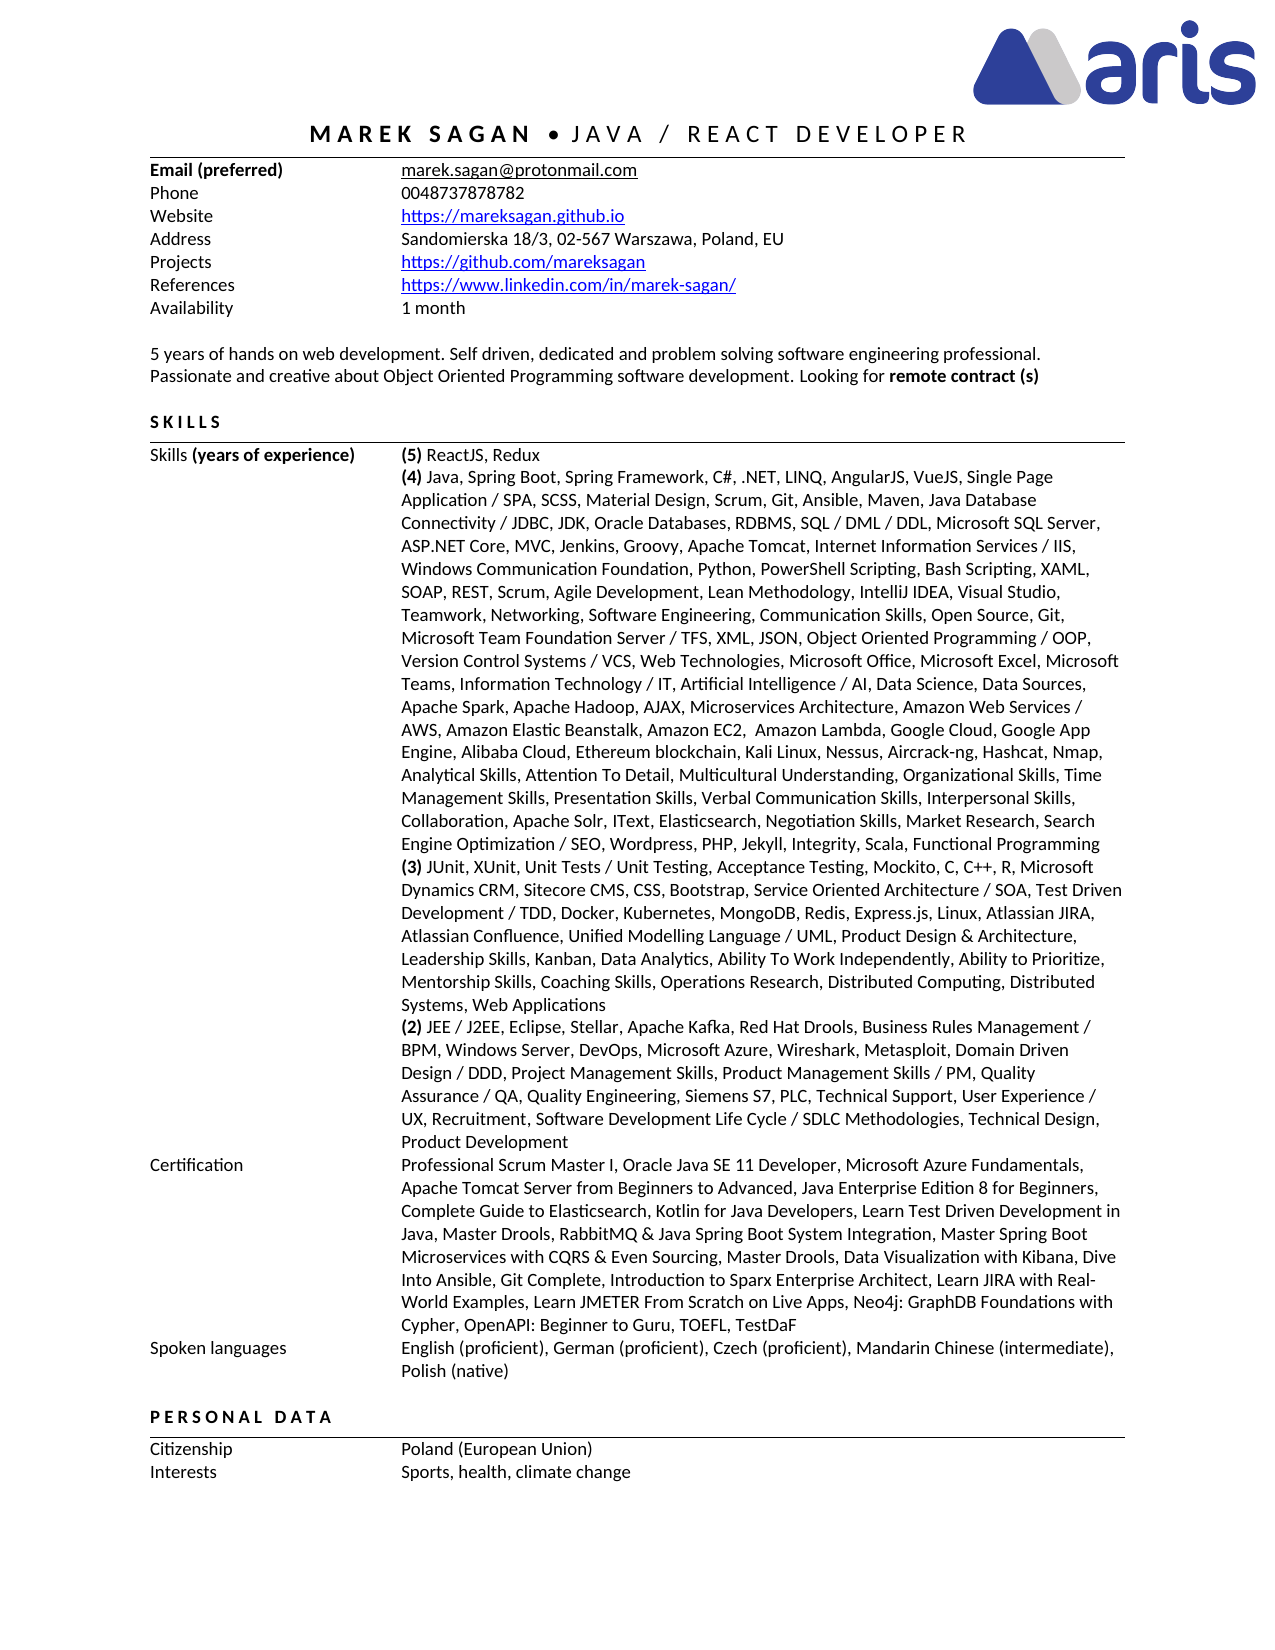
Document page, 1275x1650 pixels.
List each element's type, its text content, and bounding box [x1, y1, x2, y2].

text Interests Sports, health, climate change [150, 1461, 1125, 1483]
subtitle PERSONAL DATA [150, 1405, 1125, 1437]
text 5 years of hands on web development. Self driven, dedicated and problem solving software engineering professional. Passionate and creative about Object Oriented Programming software development. Looking for remote contract (s) [150, 342, 1125, 388]
text Projects https://github.com/mareksagan [150, 250, 1125, 273]
text Email (preferred) marek.sagan@protonmail.com [150, 158, 1125, 181]
text Certification Professional Scrum Master I, Oracle Java SE 11 Developer, Microsoft Azure Fundamentals, Apache Tomcat Server from Beginners to Advanced, Java Enterprise Edition 8 for Beginners, Complete Guide to Elasticsearch, Kotlin for Java Developers, Learn Test Driven Development in Java, Master Drools, RabbitMQ & Java Spring Boot System Integration, Master Spring Boot Microservices with CQRS & Even Sourcing, Master Drools, Data Visualization with Kibana, Dive Into Ansible, Git Complete, Introduction to Sparx Enterprise Architect, Learn JIRA with Real-World Examples, Learn JMETER From Scratch on Live Apps, Neo4j: GraphDB Foundations with Cypher, OpenAPI: Beginner to Guru, TOEFL, TestDaF [150, 1153, 1125, 1337]
title MAREK SAGAN • JAVA / REACT DEVELOPER [150, 118, 1125, 157]
subtitle SKILLS [150, 411, 1125, 442]
text Skills (years of experience) (5) ReactJS, Redux (4) Java, Spring Boot, Spring Framework, C#, .NET, LINQ, AngularJS, VueJS, Single Page Application / SPA, SCSS, Material Design, Scrum, Git, Ansible, Maven, Java Database Connectivity / JDBC, JDK, Oracle Databases, RDBMS, SQL / DML / DDL, Microsoft SQL Server, ASP.NET Core, MVC, Jenkins, Groovy, Apache Tomcat, Internet Information Services / IIS, Windows Communication Foundation, Python, PowerShell Scripting, Bash Scripting, XAML, SOAP, REST, Scrum, Agile Development, Lean Methodology, IntelliJ IDEA, Visual Studio, Teamwork, Networking, Software Engineering, Communication Skills, Open Source, Git, Microsoft Team Foundation Server / TFS, XML, JSON, Object Oriented Programming / OOP, Version Control Systems / VCS, Web Technologies, Microsoft Office, Microsoft Excel, Microsoft Teams, Information Technology / IT, Artificial Intelligence / AI, Data Science, Data Sources, Apache Spark, Apache Hadoop, AJAX, Microservices Architecture, Amazon Web Services / AWS, Amazon Elastic Beanstalk, Amazon EC2, Amazon Lambda, Google Cloud, Google App Engine, Alibaba Cloud, Ethereum blockchain, Kali Linux, Nessus, Aircrack-ng, Hashcat, Nmap, Analytical Skills, Attention To Detail, Multicultural Understanding, Organizational Skills, Time Management Skills, Presentation Skills, Verbal Communication Skills, Interpersonal Skills, Collaboration, Apache Solr, IText, Elasticsearch, Negotiation Skills, Market Research, Search Engine Optimization / SEO, Wordpress, PHP, Jekyll, Integrity, Scala, Functional Programming (3) JUnit, XUnit, Unit Tests / Unit Testing, Acceptance Testing, Mockito, C, C++, R, Microsoft Dynamics CRM, Sitecore CMS, CSS, Bootstrap, Service Oriented Architecture / SOA, Test Driven Development / TDD, Docker, Kubernetes, MongoDB, Redis, Express.js, Linux, Atlassian JIRA, Atlassian Confluence, Unified Modelling Language / UML, Product Design & Architecture, Leadership Skills, Kanban, Data Analytics, Ability To Work Independently, Ability to Prioritize, Mentorship Skills, Coaching Skills, Operations Research, Distributed Computing, Distributed Systems, Web Applications (2) JEE / J2EE, Eclipse, Stellar, Apache Kafka, Red Hat Drools, Business Rules Management / BPM, Windows Server, DevOps, Microsoft Azure, Wireshark, Metasploit, Domain Driven Design / DDD, Project Management Skills, Product Management Skills / PM, Quality Assurance / QA, Quality Engineering, Siemens S7, PLC, Technical Support, User Experience / UX, Recruitment, Software Development Life Cycle / SDLC Methodologies, Technical Design, Product Development [150, 443, 1125, 1153]
text Website https://mareksagan.github.io [150, 204, 1125, 227]
text Phone 0048737878782 [150, 181, 1125, 204]
text References https://www.linkedin.com/in/marek-sagan/ [150, 273, 1125, 296]
text Address Sandomierska 18/3, 02-567 Warszawa, Poland, EU [150, 227, 1125, 250]
picture [973, 20, 1256, 105]
text Availability 1 month [150, 296, 1125, 319]
text Spoken languages English (proficient), German (proficient), Czech (proficient), Mandarin Chinese (intermediate), Polish (native) [150, 1337, 1125, 1382]
text Citizenship Poland (European Union) [150, 1438, 1125, 1461]
